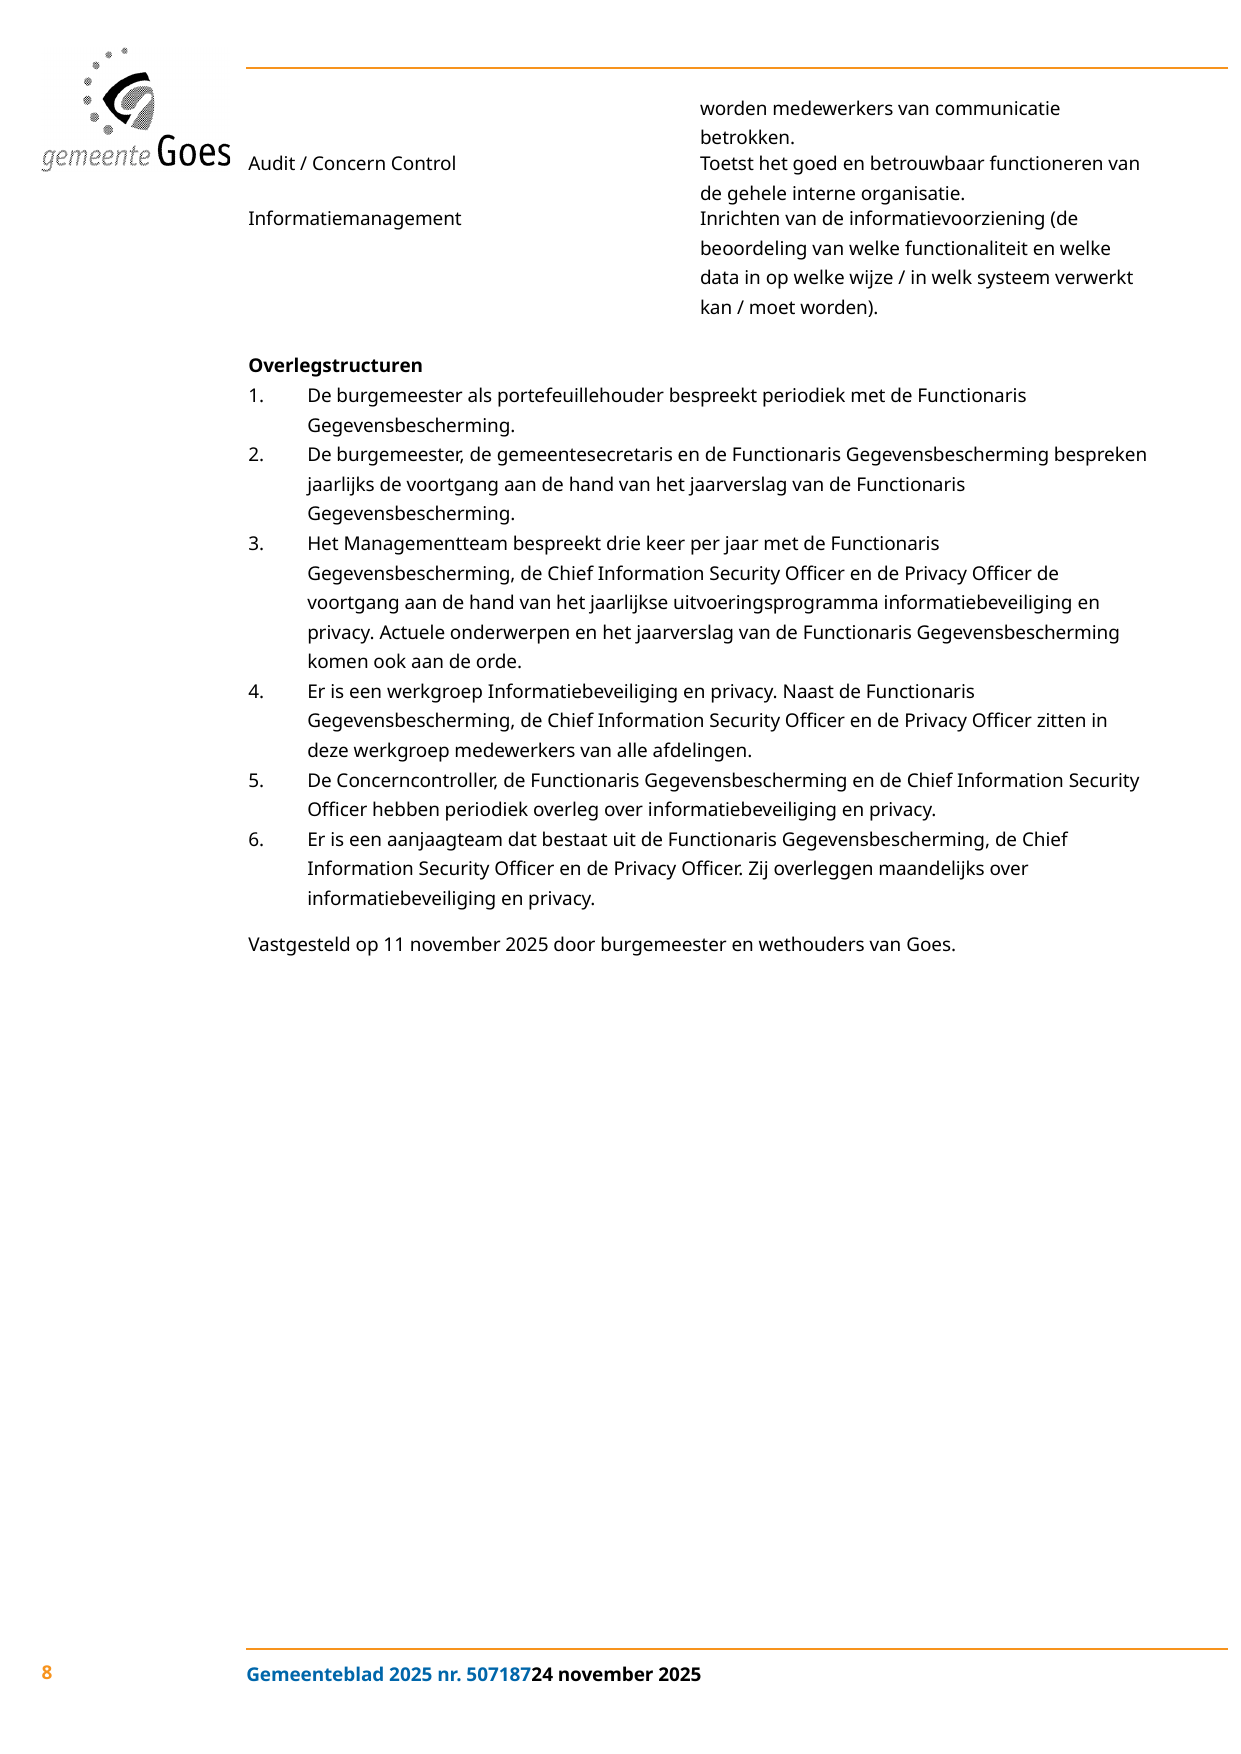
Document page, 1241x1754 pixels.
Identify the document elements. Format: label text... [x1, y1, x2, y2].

list Er is een aanjaagteam dat bestaat uit de Functionaris Gegevensbescherming, de Chief Information Security Officer en de Privacy Officer. Zij overleggen maandelijks over informatiebeveiliging en privacy. [248, 826, 1152, 911]
list Het Managementteam bespreekt drie keer per jaar met de Functionaris Gegevensbescherming, de Chief Information Security Officer en de Privacy Officer de voortgang aan de hand van het jaarlijkse uitvoeringsprogramma informatiebeveiliging en privacy. Actuele onderwerpen en het jaarverslag van de Functionaris Gegevensbescherming komen ook aan de orde. [248, 530, 1152, 674]
picture [41, 47, 231, 172]
text Vastgesteld op 11 november 2025 door burgemeester en wethouders van Goes. [248, 931, 1152, 957]
table_cell Audit / Concern Control [248, 150, 700, 205]
list De burgemeester als portefeuillehouder bespreekt periodiek met de Functionaris Gegevensbescherming. [248, 382, 1152, 438]
list Er is een werkgroep Informatiebeveiliging en privacy. Naast de Functionaris Gegevensbescherming, de Chief Information Security Officer en de Privacy Officer zitten in deze werkgroep medewerkers van alle afdelingen. [248, 678, 1152, 763]
list De Concerncontroller, de Functionaris Gegevensbescherming en de Chief Information Security Officer hebben periodiek overleg over informatiebeveiliging en privacy. [248, 767, 1152, 822]
table_cell worden medewerkers van communicatie betrokken. [700, 95, 1152, 150]
list De burgemeester, de gemeentesecretaris en de Functionaris Gegevensbescherming bespreken jaarlijks de voortgang aan de hand van het jaarverslag van de Functionaris Gegevensbescherming. [248, 441, 1152, 526]
table_cell Toetst het goed en betrouwbaar functioneren van de gehele interne organisatie. [700, 150, 1152, 205]
text Overlegstructuren [248, 353, 1152, 378]
table_cell Inrichten van de informatievoorziening (de beoordeling van welke functionaliteit en welke data in op welke wijze / in welk systeem verwerkt kan / moet worden). [700, 205, 1152, 320]
table_cell [248, 95, 700, 150]
table_cell Informatiemanagement [248, 205, 700, 320]
